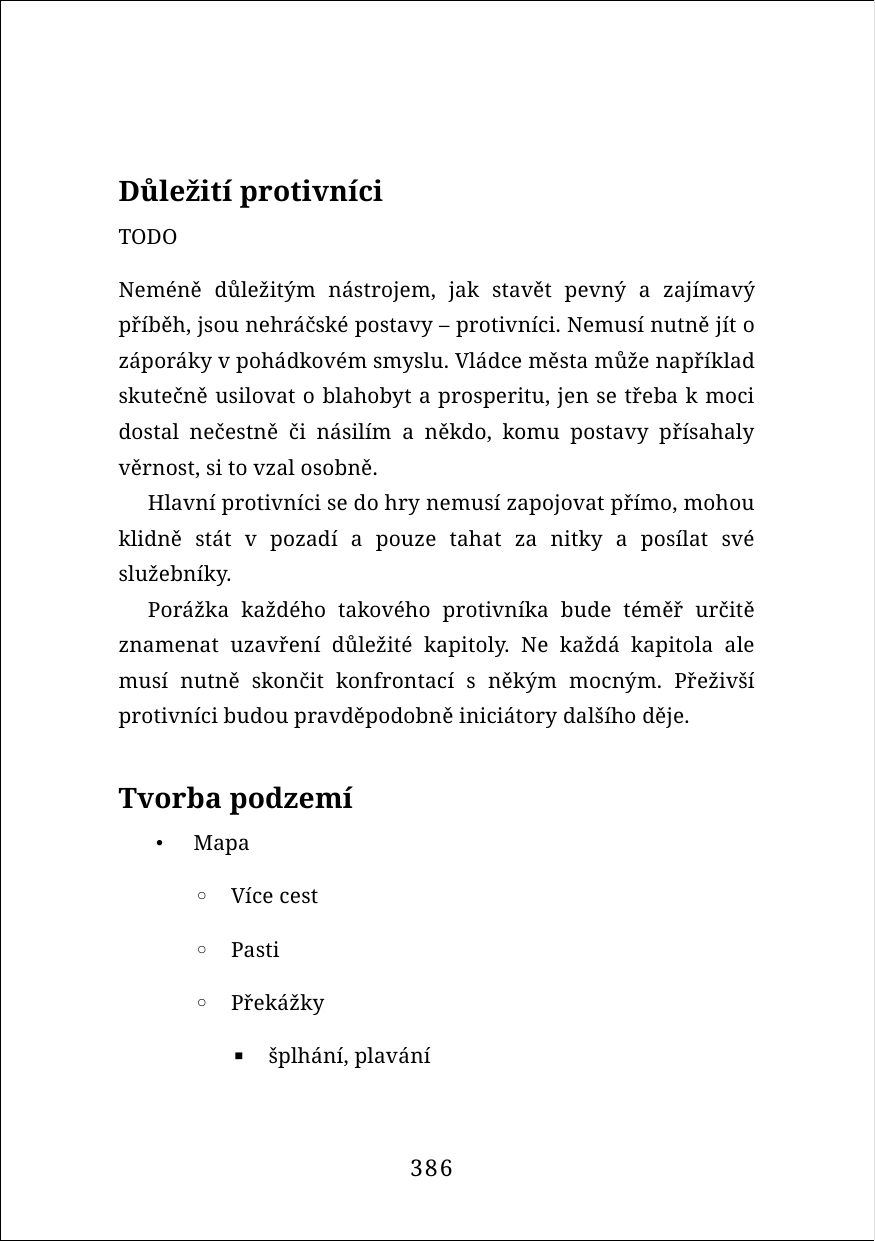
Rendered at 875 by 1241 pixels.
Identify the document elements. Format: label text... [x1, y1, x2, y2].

list šplhání, plavání [231, 1041, 756, 1070]
text TODO [118, 222, 756, 250]
list Pasti [193, 935, 756, 963]
list Více cest [193, 882, 756, 910]
subtitle Tvorba podzemí [118, 778, 756, 817]
list Mapa [156, 828, 756, 857]
subtitle Důležití protivníci [118, 172, 756, 210]
text Neméně důležitým nástrojem, jak stavět pevný a zajímavý příběh, jsou nehráčské postavy – protivníci. Nemusí nutně jít o záporáky v pohádkovém smyslu. Vládce města může například skutečně usilovat o blahobyt a prosperitu, jen se třeba k moci dostal nečestně či násilím a někdo, komu postavy přísahaly věrnost, si to vzal osobně. Hlavní protivníci se do hry nemusí zapojovat přímo, mohou klidně stát v pozadí a pouze tahat za nitky a posílat své služebníky. Porážka každého takového protivníka bude téměř určitě znamenat uzavření důležité kapitoly. Ne každá kapitola ale musí nutně skončit konfrontací s někým mocným. Přeživší protivníci budou pravděpodobně iniciátory dalšího děje. [118, 275, 756, 730]
list Překážky [193, 988, 756, 1016]
